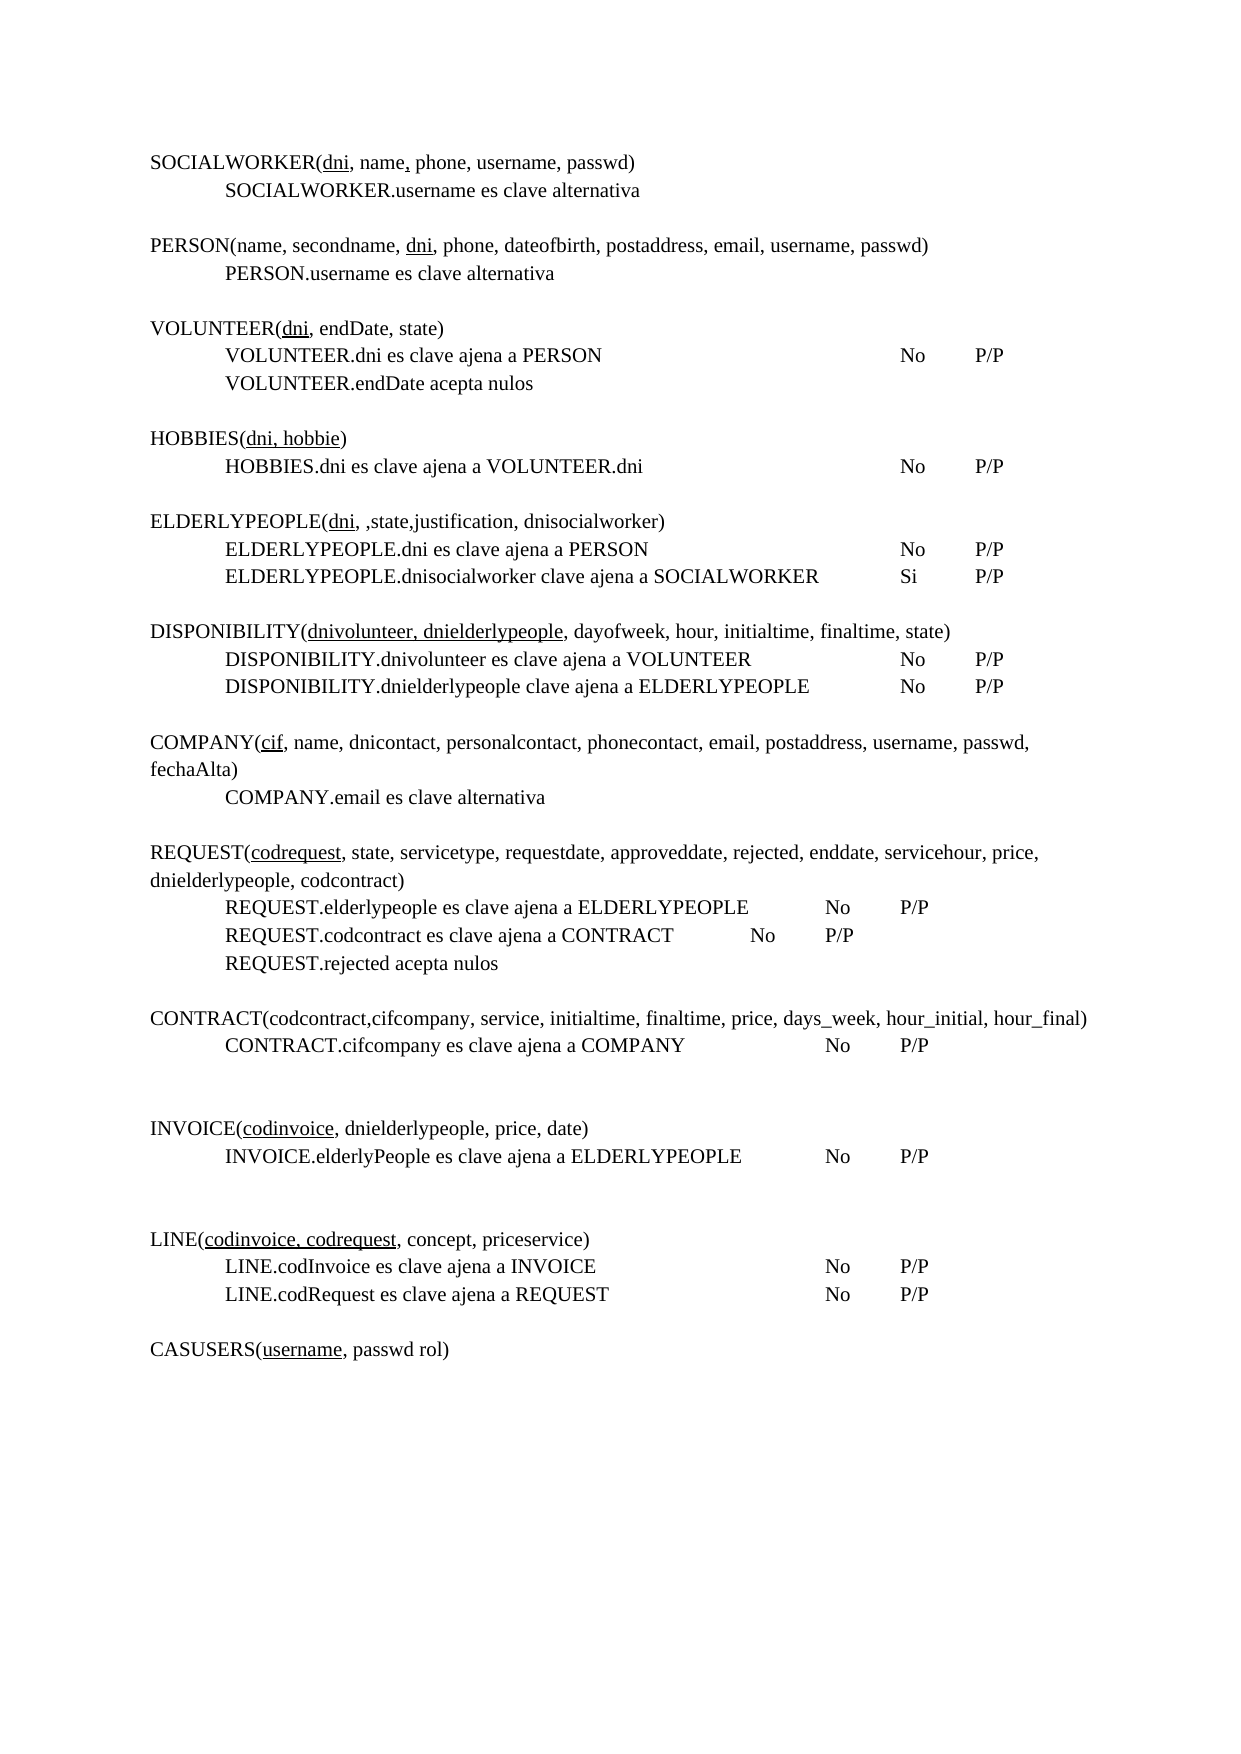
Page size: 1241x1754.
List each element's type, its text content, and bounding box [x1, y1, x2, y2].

text DISPONIBILITY.dnivolunteer es clave ajena a VOLUNTEER No P/P [150, 647, 1090, 671]
text DISPONIBILITY.dnielderlypeople clave ajena a ELDERLYPEOPLE No P/P [150, 674, 1090, 698]
text COMPANY.email es clave alternativa [150, 785, 1090, 809]
text DISPONIBILITY(dnivolunteer, dnielderlypeople, dayofweek, hour, initialtime, finaltime, state) [150, 619, 1090, 643]
text COMPANY(cif, name, dnicontact, personalcontact, phonecontact, email, postaddress, username, passwd, fechaAlta) [150, 730, 1090, 781]
text REQUEST.codcontract es clave ajena a CONTRACT No P/P [150, 923, 1090, 947]
text PERSON(name, secondname, dni, phone, dateofbirth, postaddress, email, username, passwd) [150, 233, 1090, 257]
text ELDERLYPEOPLE.dni es clave ajena a PERSON No P/P [150, 536, 1090, 561]
text ELDERLYPEOPLE(dni, ,state,justification, dnisocialworker) [150, 509, 1090, 533]
text HOBBIES.dni es clave ajena a VOLUNTEER.dni No P/P [150, 454, 1090, 478]
text LINE(codinvoice, codrequest, concept, priceservice) [150, 1227, 1090, 1251]
text REQUEST.rejected acepta nulos [150, 951, 1090, 974]
text LINE.codInvoice es clave ajena a INVOICE No P/P [150, 1254, 1090, 1278]
text ELDERLYPEOPLE.dnisocialworker clave ajena a SOCIALWORKER Si P/P [150, 564, 1090, 588]
text VOLUNTEER.endDate acepta nulos [150, 371, 1090, 395]
text INVOICE(codinvoice, dnielderlypeople, price, date) [150, 1116, 1090, 1140]
text PERSON.username es clave alternativa [150, 260, 1090, 284]
text REQUEST(codrequest, state, servicetype, requestdate, approveddate, rejected, enddate, servicehour, price, dnielderlypeople, codcontract) [150, 840, 1090, 892]
text CONTRACT(codcontract,cifcompany, service, initialtime, finaltime, price, days_week, hour_initial, hour_final) [150, 1006, 1090, 1030]
text CONTRACT.cifcompany es clave ajena a COMPANY No P/P [150, 1033, 1090, 1057]
text VOLUNTEER(dni, endDate, state) [150, 316, 1090, 340]
text LINE.codRequest es clave ajena a REQUEST No P/P [150, 1282, 1090, 1306]
text CASUSERS(username, passwd rol) [150, 1337, 1090, 1361]
text SOCIALWORKER(dni, name, phone, username, passwd) [150, 150, 1090, 174]
text INVOICE.elderlyPeople es clave ajena a ELDERLYPEOPLE No P/P [150, 1144, 1090, 1168]
text VOLUNTEER.dni es clave ajena a PERSON No P/P [150, 343, 1090, 367]
text SOCIALWORKER.username es clave alternativa [150, 178, 1090, 202]
text HOBBIES(dni, hobbie) [150, 426, 1090, 450]
text REQUEST.elderlypeople es clave ajena a ELDERLYPEOPLE No P/P [150, 895, 1090, 919]
